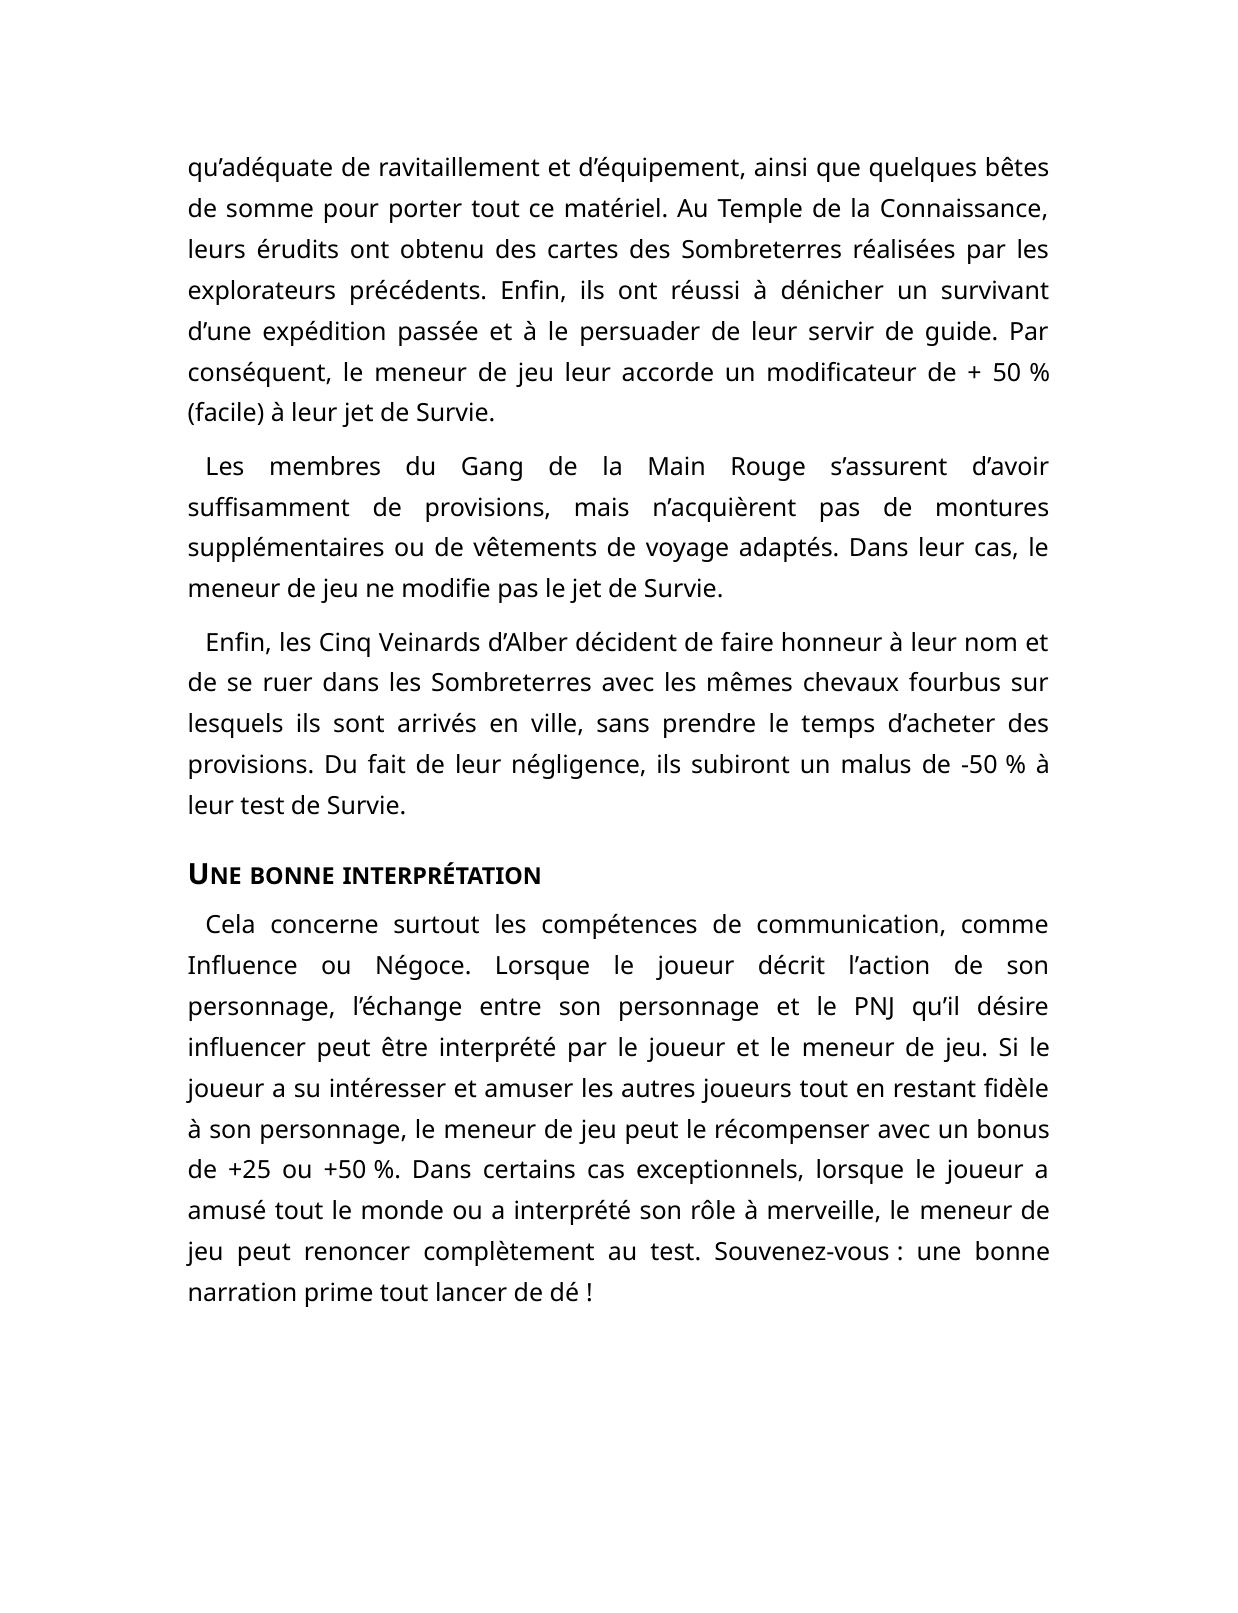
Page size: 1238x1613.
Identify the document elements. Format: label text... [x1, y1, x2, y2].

text Cela concerne surtout les compétences de communication, comme Influence ou Négoce. Lorsque le joueur décrit l’action de son personnage, l’échange entre son personnage et le PNJ qu’il désire influencer peut être interprété par le joueur et le meneur de jeu. Si le joueur a su intéresser et amuser les autres joueurs tout en restant fidèle à son personnage, le meneur de jeu peut le récompenser avec un bonus de +25 ou +50 %. Dans certains cas exceptionnels, lorsque le joueur a amusé tout le monde ou a interprété son rôle à merveille, le meneur de jeu peut renoncer complètement au test. Souvenez-vous : une bonne narration prime tout lancer de dé ! [187, 907, 1050, 1309]
text Les membres du Gang de la Main Rouge s’assurent d’avoir suffisamment de provisions, mais n’acquièrent pas de montures supplémentaires ou de vêtements de voyage adaptés. Dans leur cas, le meneur de jeu ne modifie pas le jet de Survie. [187, 448, 1050, 605]
text Enfin, les Cinq Veinards d’Alber décident de faire honneur à leur nom et de se ruer dans les Sombreterres avec les mêmes chevaux fourbus sur lesquels ils sont arrivés en ville, sans prendre le temps d’acheter des provisions. Du fait de leur négligence, ils subiront un malus de -50 % à leur test de Survie. [187, 624, 1050, 822]
text Une bonne interprétation [187, 853, 1050, 893]
text qu’adéquate de ravitaillement et d’équipement, ainsi que quelques bêtes de somme pour porter tout ce matériel. Au Temple de la Connaissance, leurs érudits ont obtenu des cartes des Sombreterres réalisées par les explorateurs précédents. Enfin, ils ont réussi à dénicher un survivant d’une expédition passée et à le persuader de leur servir de guide. Par conséquent, le meneur de jeu leur accorde un modificateur de + 50 % (facile) à leur jet de Survie. [187, 150, 1050, 429]
